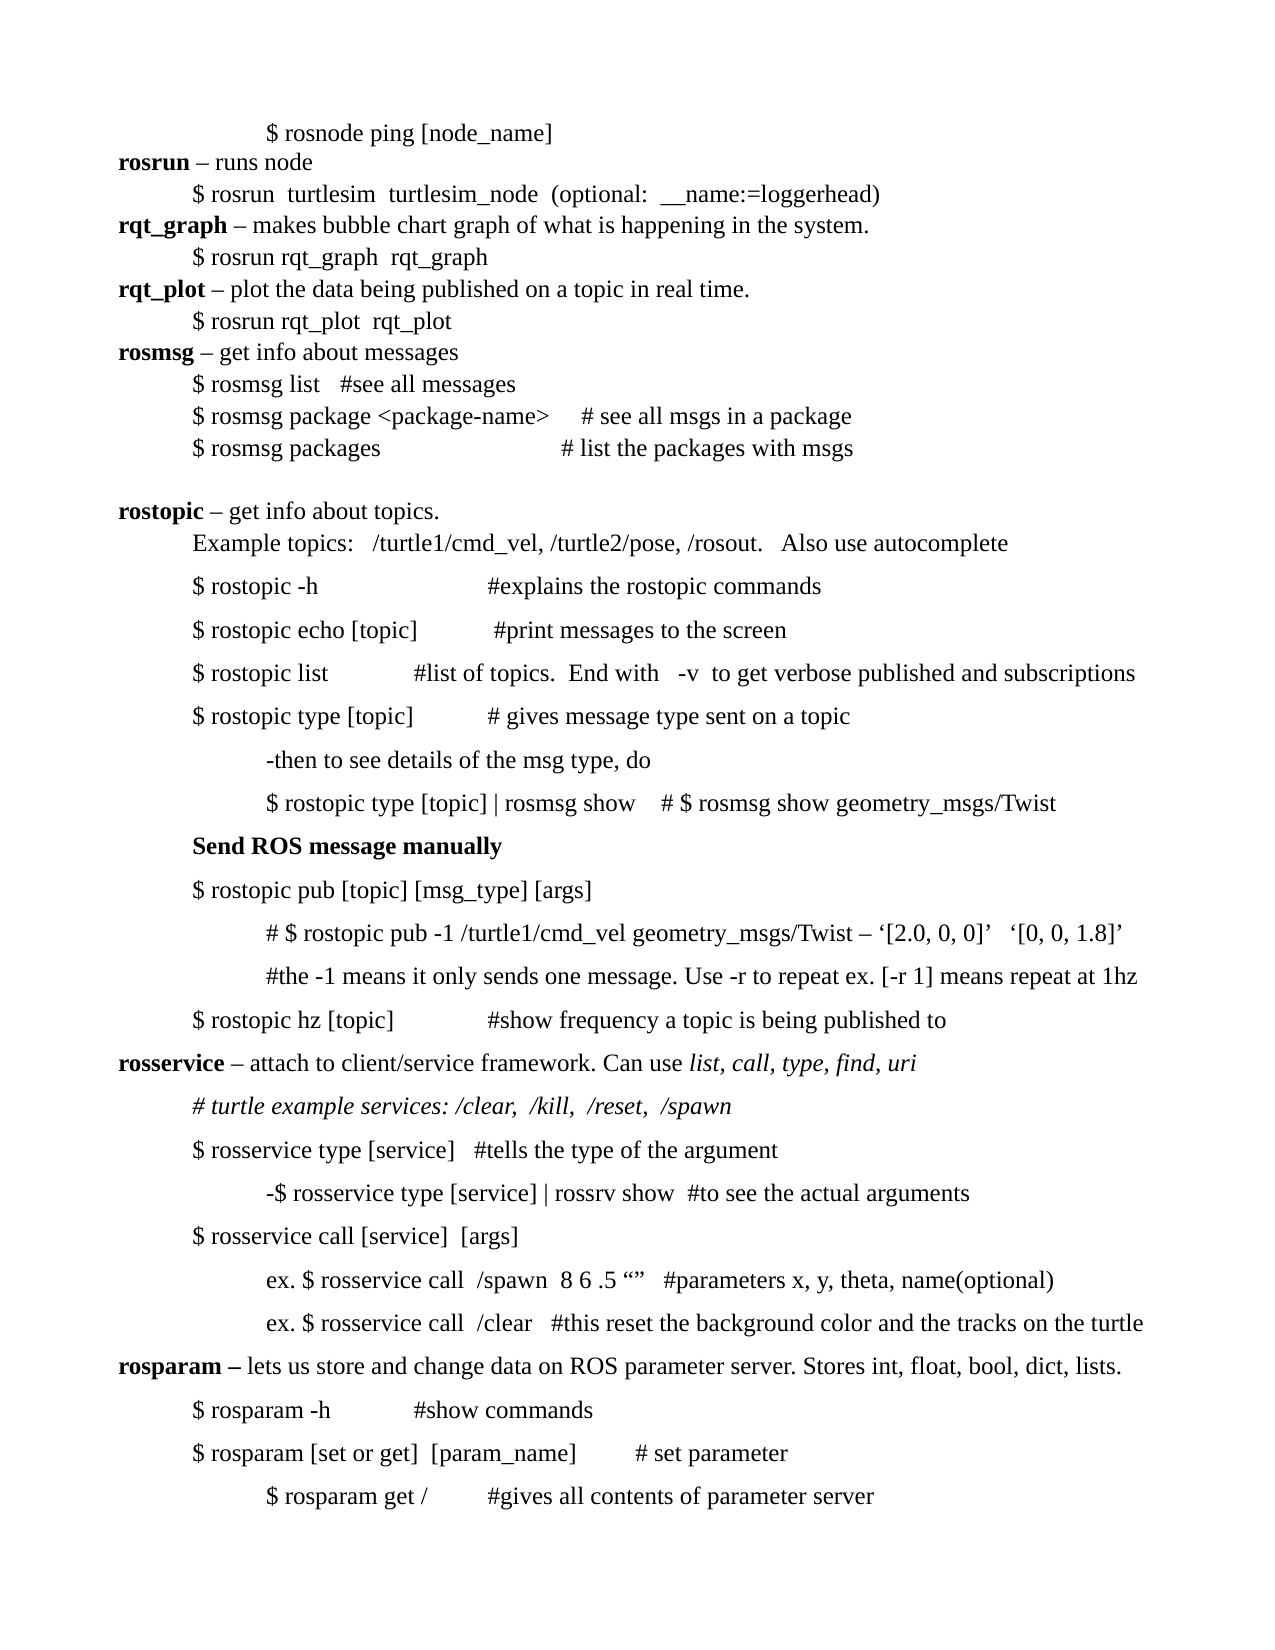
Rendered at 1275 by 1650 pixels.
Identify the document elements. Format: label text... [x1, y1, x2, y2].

text rosservice – attach to client/service framework. Can use list, call, type, find, uri [118, 1048, 1157, 1077]
text $ rosparam get / #gives all contents of parameter server [118, 1481, 1157, 1510]
text rqt_graph – makes bubble chart graph of what is happening in the system. [118, 210, 1157, 239]
text $ rostopic type [topic] | rosmsg show # $ rosmsg show geometry_msgs/Twist [118, 788, 1157, 817]
text $ rosservice call [service] [args] [118, 1221, 1157, 1250]
text $ rostopic list #list of topics. End with -v to get verbose published and subscriptions [118, 658, 1157, 687]
text rosrun – runs node [118, 147, 1157, 176]
text $ rosparam [set or get] [param_name] # set parameter [118, 1438, 1157, 1467]
text ex. $ rosservice call /clear #this reset the background color and the tracks on the turtle [118, 1308, 1157, 1337]
text # turtle example services: /clear, /kill, /reset, /spawn [118, 1091, 1157, 1120]
text -then to see details of the msg type, do [118, 745, 1157, 773]
text #the -1 means it only sends one message. Use -r to repeat ex. [-r 1] means repeat at 1hz [118, 961, 1157, 990]
text $ rosrun rqt_plot rqt_plot [118, 306, 1157, 334]
text rostopic – get info about topics. [118, 496, 1157, 525]
text $ rostopic -h #explains the rostopic commands [118, 571, 1157, 600]
text $ rostopic hz [topic] #show frequency a topic is being published to [118, 1005, 1157, 1033]
text $ rostopic type [topic] # gives message type sent on a topic [118, 701, 1157, 730]
text $ rosmsg list #see all messages [118, 369, 1157, 398]
text $ rosparam -h #show commands [118, 1395, 1157, 1423]
text Send ROS message manually [118, 831, 1157, 860]
text $ rostopic echo [topic] #print messages to the screen [118, 615, 1157, 643]
text $ rosmsg packages # list the packages with msgs [118, 433, 1157, 462]
text -$ rosservice type [service] | rossrv show #to see the actual arguments [118, 1178, 1157, 1207]
text rqt_plot – plot the data being published on a topic in real time. [118, 274, 1157, 303]
text $ rosnode ping [node_name] [118, 118, 1157, 147]
text $ rosmsg package <package-name> # see all msgs in a package [118, 401, 1157, 430]
text $ rostopic pub [topic] [msg_type] [args] [118, 875, 1157, 903]
text $ rosservice type [service] #tells the type of the argument [118, 1135, 1157, 1163]
text # $ rostopic pub -1 /turtle1/cmd_vel geometry_msgs/Twist – ‘[2.0, 0, 0]’ ‘[0, 0, 1.8]’ [118, 918, 1157, 947]
text rosmsg – get info about messages [118, 337, 1157, 366]
text Example topics: /turtle1/cmd_vel, /turtle2/pose, /rosout. Also use autocomplete [118, 528, 1157, 557]
text ex. $ rosservice call /spawn 8 6 .5 “” #parameters x, y, theta, name(optional) [118, 1265, 1157, 1293]
text $ rosrun turtlesim turtlesim_node (optional: __name:=loggerhead) [118, 179, 1157, 207]
text rosparam – lets us store and change data on ROS parameter server. Stores int, float, bool, dict, lists. [118, 1351, 1157, 1380]
text $ rosrun rqt_graph rqt_graph [118, 242, 1157, 271]
